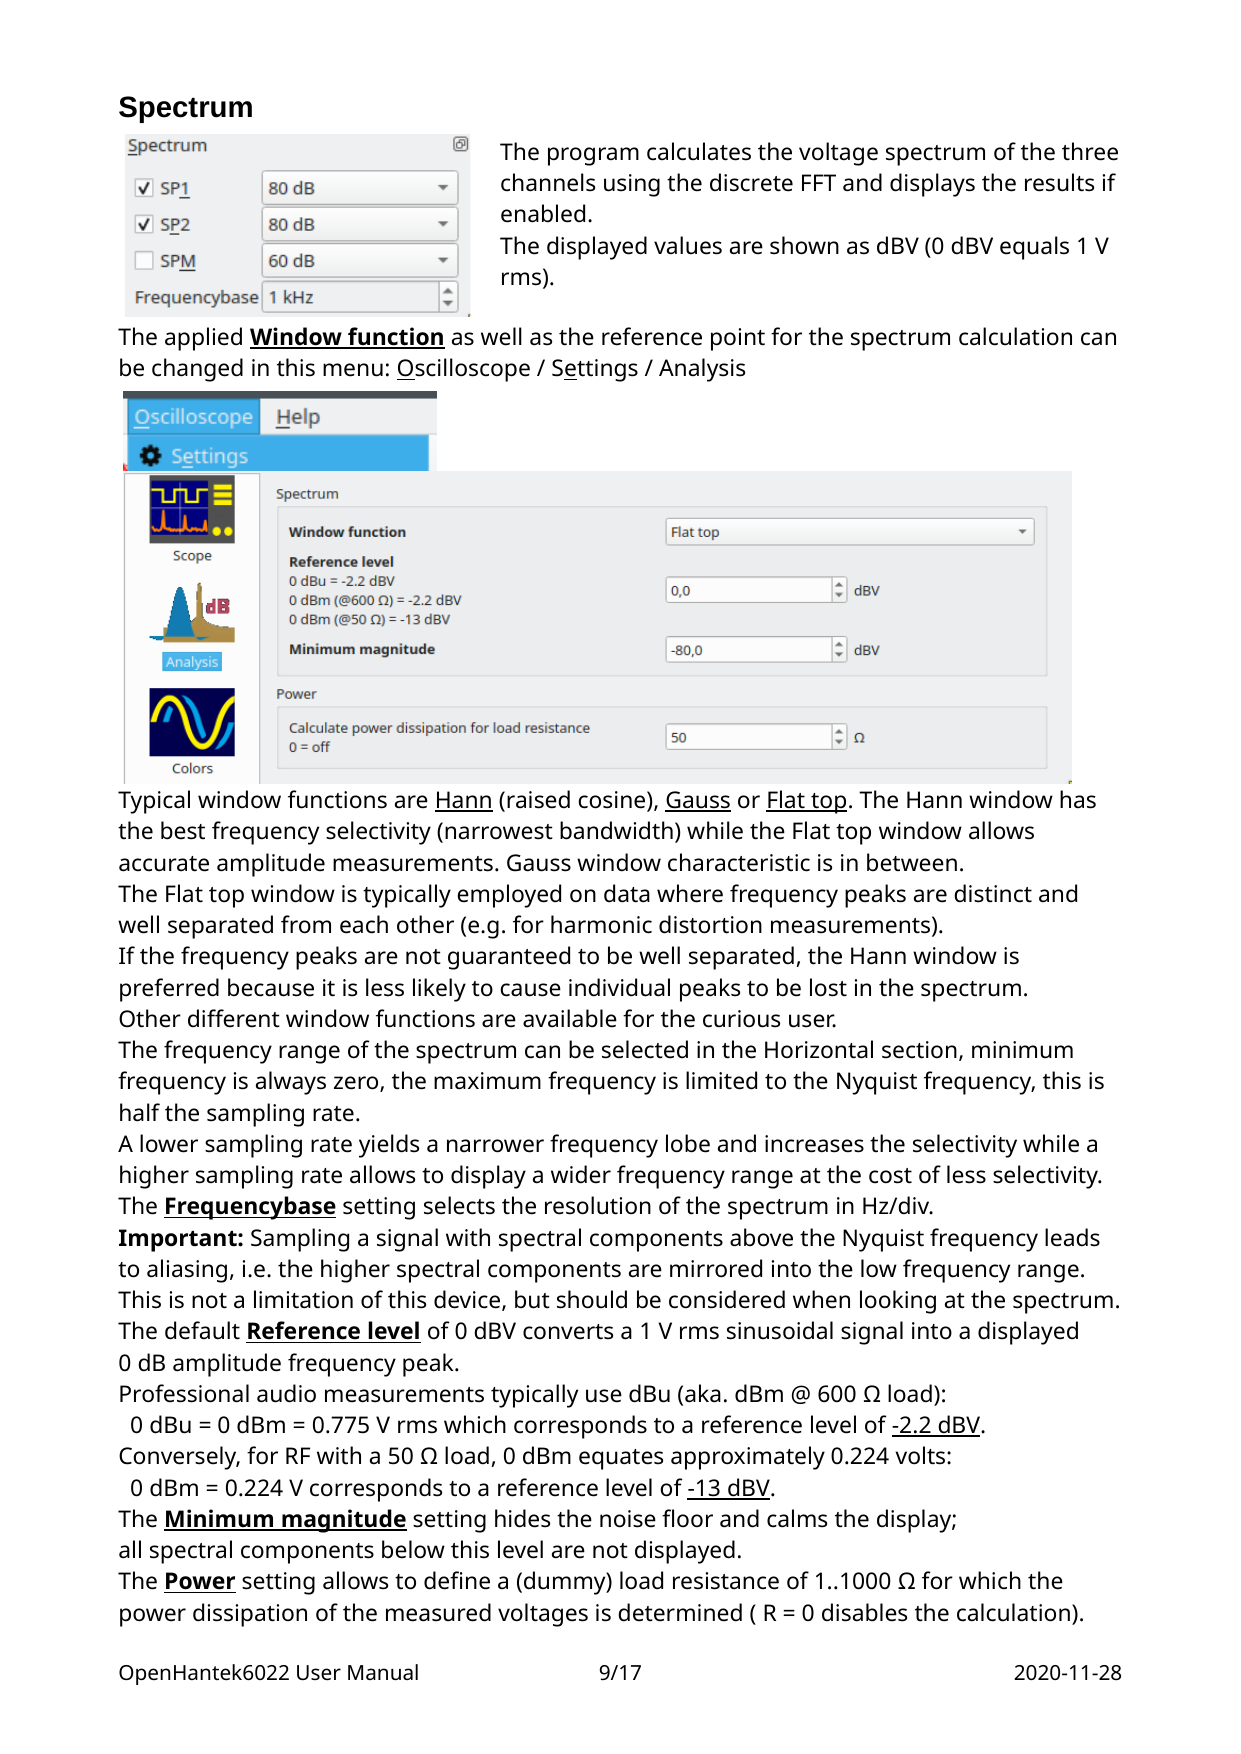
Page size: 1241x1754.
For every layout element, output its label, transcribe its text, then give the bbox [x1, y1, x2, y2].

text The displayed values are shown as dBV (0 dBV equals 1 V rms). [118, 229, 1122, 321]
text The Flat top window is typically employed on data where frequency peaks are distinct and well separated from each other (e.g. for harmonic distortion measurements). [118, 878, 1122, 940]
text Typical window functions are Hann (raised cosine), Gauss or Flat top. The Hann window has the best frequency selectivity (narrowest bandwidth) while the Flat top window allows accurate amplitude measurements. Gauss window characteristic is in between. [118, 724, 1122, 878]
text The program calculates the voltage spectrum of the three channels using the discrete FFT and displays the results if enabled. [471, 136, 1122, 229]
subtitle Spectrum [118, 89, 1122, 123]
text The default Reference level of 0 dBV converts a 1 V rms sinusoidal signal into a displayed 0 dB amplitude frequency peak. Professional audio measurements typically use dBu (aka. dBm @ 600 Ω load): 0 dBu = 0 dBm = 0.775 V rms which corresponds to a reference level of -2.2 dBV. Conversely, for RF with a 50 Ω load, 0 dBm equates approximately 0.224 volts: 0 dBm = 0.224 V corresponds to a reference level of -13 dBV. The Minimum magnitude setting hides the noise floor and calms the display; all spectral components below this level are not displayed. The Power setting allows to define a (dummy) load resistance of 1..1000 Ω for which the power dissipation of the measured voltages is determined ( R = 0 disables the calculation). [118, 1315, 1122, 1628]
text The Frequencybase setting selects the resolution of the spectrum in Hz/div. [118, 1190, 1122, 1222]
text A lower sampling rate yields a narrower frequency lobe and increases the selectivity while a higher sampling rate allows to display a wider frequency range at the cost of less selectivity. [118, 1128, 1122, 1190]
text The frequency range of the spectrum can be selected in the Horizontal section, minimum frequency is always zero, the maximum frequency is limited to the Nyquist frequency, this is half the sampling rate. [118, 1034, 1122, 1128]
text This is not a limitation of this device, but should be considered when looking at the spectrum. [118, 1284, 1122, 1315]
picture [123, 391, 1072, 784]
text Important: Sampling a signal with spectral components above the Nyquist frequency leads to aliasing, i.e. the higher spectral components are mirrored into the low frequency range. [118, 1222, 1122, 1284]
text Other different window functions are available for the curious user. [118, 1003, 1122, 1034]
text If the frequency peaks are not guaranteed to be well separated, the Hann window is preferred because it is less likely to cause individual peaks to be lost in the spectrum. [118, 940, 1122, 1003]
text The applied Window function as well as the reference point for the spectrum calculation can be changed in this menu: Oscilloscope / Settings / Analysis [118, 321, 1122, 383]
picture [124, 134, 471, 317]
